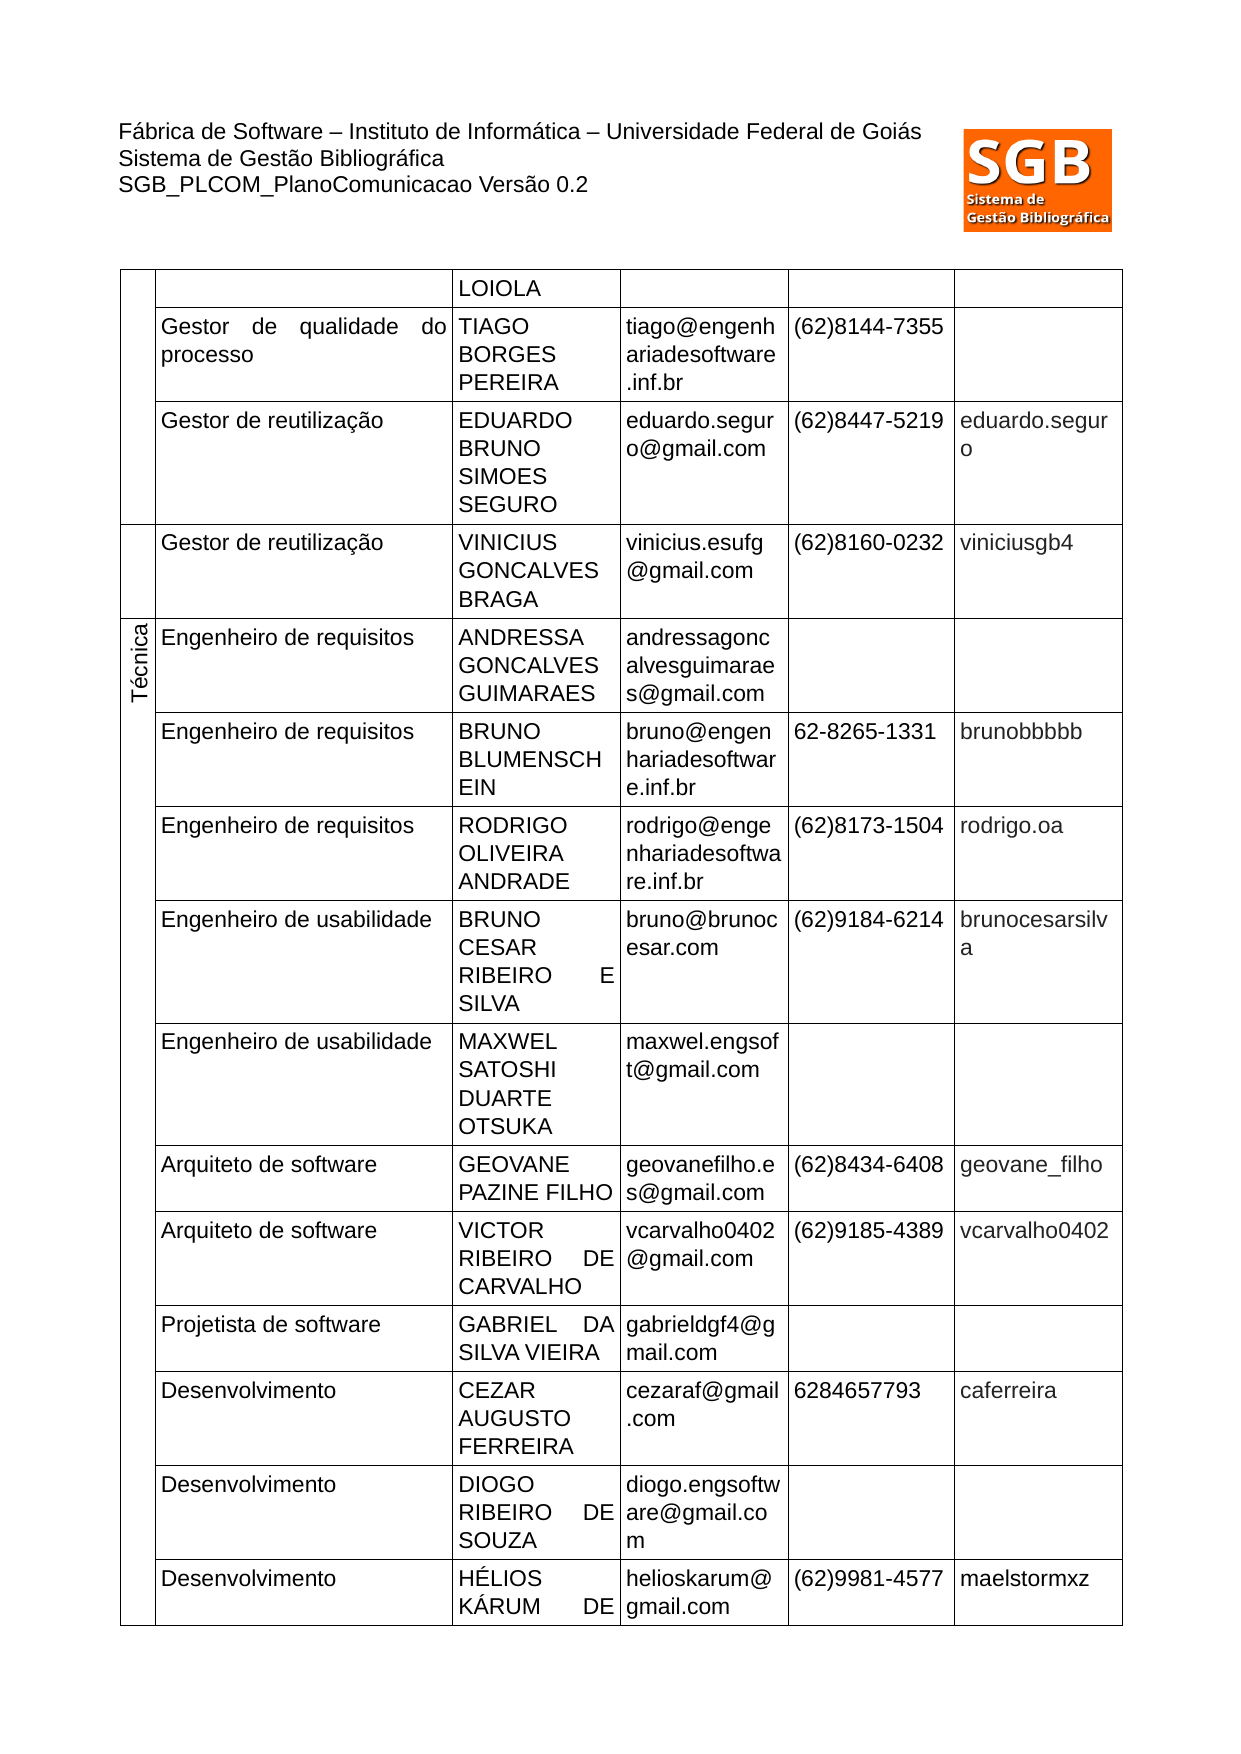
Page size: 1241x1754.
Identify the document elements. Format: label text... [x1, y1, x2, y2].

table_cell brunobbbbb [955, 713, 1122, 806]
table_cell bruno@brunocesar.com [621, 901, 788, 1022]
table_cell [121, 525, 155, 618]
table_cell Desenvolvimento [156, 1466, 452, 1559]
table_cell (62)8434-6408 [789, 1146, 954, 1211]
table_cell BRUNO CESAR RIBEIRO E SILVA [453, 901, 620, 1022]
table_cell CEZAR AUGUSTO FERREIRA [453, 1372, 620, 1465]
table_cell [789, 1306, 954, 1371]
table_cell [156, 270, 452, 307]
table_cell [789, 1466, 954, 1559]
table_cell Desenvolvimento [156, 1372, 452, 1465]
table_cell 62-8265-1331 [789, 713, 954, 806]
table_cell GABRIEL DA SILVA VIEIRA [453, 1306, 620, 1371]
table_cell viniciusgb4 [955, 525, 1122, 618]
table_cell ANDRESSA GONCALVES GUIMARAES [453, 619, 620, 712]
table_cell geovanefilho.es@gmail.com [621, 1146, 788, 1211]
table_cell andressagoncalvesguimaraes@gmail.com [621, 619, 788, 712]
table_cell Projetista de software [156, 1306, 452, 1371]
table_cell (62)9185-4389 [789, 1212, 954, 1305]
table_cell cezaraf@gmail.com [621, 1372, 788, 1465]
table_cell [955, 1466, 1122, 1559]
table_cell caferreira [955, 1372, 1122, 1465]
table_cell (62)9184-6214 [789, 901, 954, 1022]
table_cell (62)8160-0232 [789, 525, 954, 618]
table_cell Desenvolvimento [156, 1560, 452, 1625]
table_cell (62)8144-7355 [789, 308, 954, 401]
table_cell Gestor de qualidade do processo [156, 308, 452, 401]
table_cell [955, 308, 1122, 401]
table_cell Gestor de reutilização [156, 525, 452, 618]
table_cell rodrigo.oa [955, 807, 1122, 900]
table_cell (62)8173-1504 [789, 807, 954, 900]
table_cell gabrieldgf4@gmail.com [621, 1306, 788, 1371]
table_cell EDUARDO BRUNO SIMOES SEGURO [453, 402, 620, 523]
table_cell DIOGO RIBEIRO DE SOUZA [453, 1466, 620, 1559]
table_cell [789, 619, 954, 712]
table_cell BRUNO BLUMENSCHEIN [453, 713, 620, 806]
table_cell maxwel.engsoft@gmail.com [621, 1024, 788, 1145]
table_cell geovane_filho [955, 1146, 1122, 1211]
table_cell [955, 270, 1122, 307]
table_cell tiago@engenhariadesoftware.inf.br [621, 308, 788, 401]
table_cell [955, 619, 1122, 712]
table_cell VICTOR RIBEIRO DE CARVALHO [453, 1212, 620, 1305]
table_cell (62)8447-5219 [789, 402, 954, 523]
table_cell eduardo.seguro@gmail.com [621, 402, 788, 523]
table_cell bruno@engenhariadesoftware.inf.br [621, 713, 788, 806]
table_cell HÉLIOS KÁRUM DE [453, 1560, 620, 1625]
table_cell Engenheiro de requisitos [156, 807, 452, 900]
table_cell 6284657793 [789, 1372, 954, 1465]
table_cell brunocesarsilva [955, 901, 1122, 1022]
table_cell eduardo.seguro [955, 402, 1122, 523]
table_cell Arquiteto de software [156, 1212, 452, 1305]
table_cell Engenheiro de usabilidade [156, 1024, 452, 1145]
table_cell Gestor de reutilização [156, 402, 452, 523]
table_cell vcarvalho0402 [955, 1212, 1122, 1305]
picture [963, 129, 1112, 232]
table_cell vcarvalho0402@gmail.com [621, 1212, 788, 1305]
table_cell maelstormxz [955, 1560, 1122, 1625]
table_cell GEOVANE PAZINE FILHO [453, 1146, 620, 1211]
table_cell MAXWEL SATOSHI DUARTE OTSUKA [453, 1024, 620, 1145]
table_cell rodrigo@engenhariadesoftware.inf.br [621, 807, 788, 900]
table_cell Arquiteto de software [156, 1146, 452, 1211]
table_cell helioskarum@gmail.com [621, 1560, 788, 1625]
table_cell [621, 270, 788, 307]
table_cell Técnica [121, 619, 155, 1625]
table_cell RODRIGO OLIVEIRA ANDRADE [453, 807, 620, 900]
table_cell [789, 270, 954, 307]
table_cell [789, 1024, 954, 1145]
table_cell vinicius.esufg@gmail.com [621, 525, 788, 618]
table_cell (62)9981-4577 [789, 1560, 954, 1625]
table_cell VINICIUS GONCALVES BRAGA [453, 525, 620, 618]
table_cell [955, 1306, 1122, 1371]
table_cell Engenheiro de usabilidade [156, 901, 452, 1022]
table_cell Engenheiro de requisitos [156, 619, 452, 712]
table_cell Engenheiro de requisitos [156, 713, 452, 806]
table_cell diogo.engsoftware@gmail.com [621, 1466, 788, 1559]
table_cell TIAGO BORGES PEREIRA [453, 308, 620, 401]
table_cell [121, 270, 155, 523]
table_cell LOIOLA [453, 270, 620, 307]
table_cell [955, 1024, 1122, 1145]
